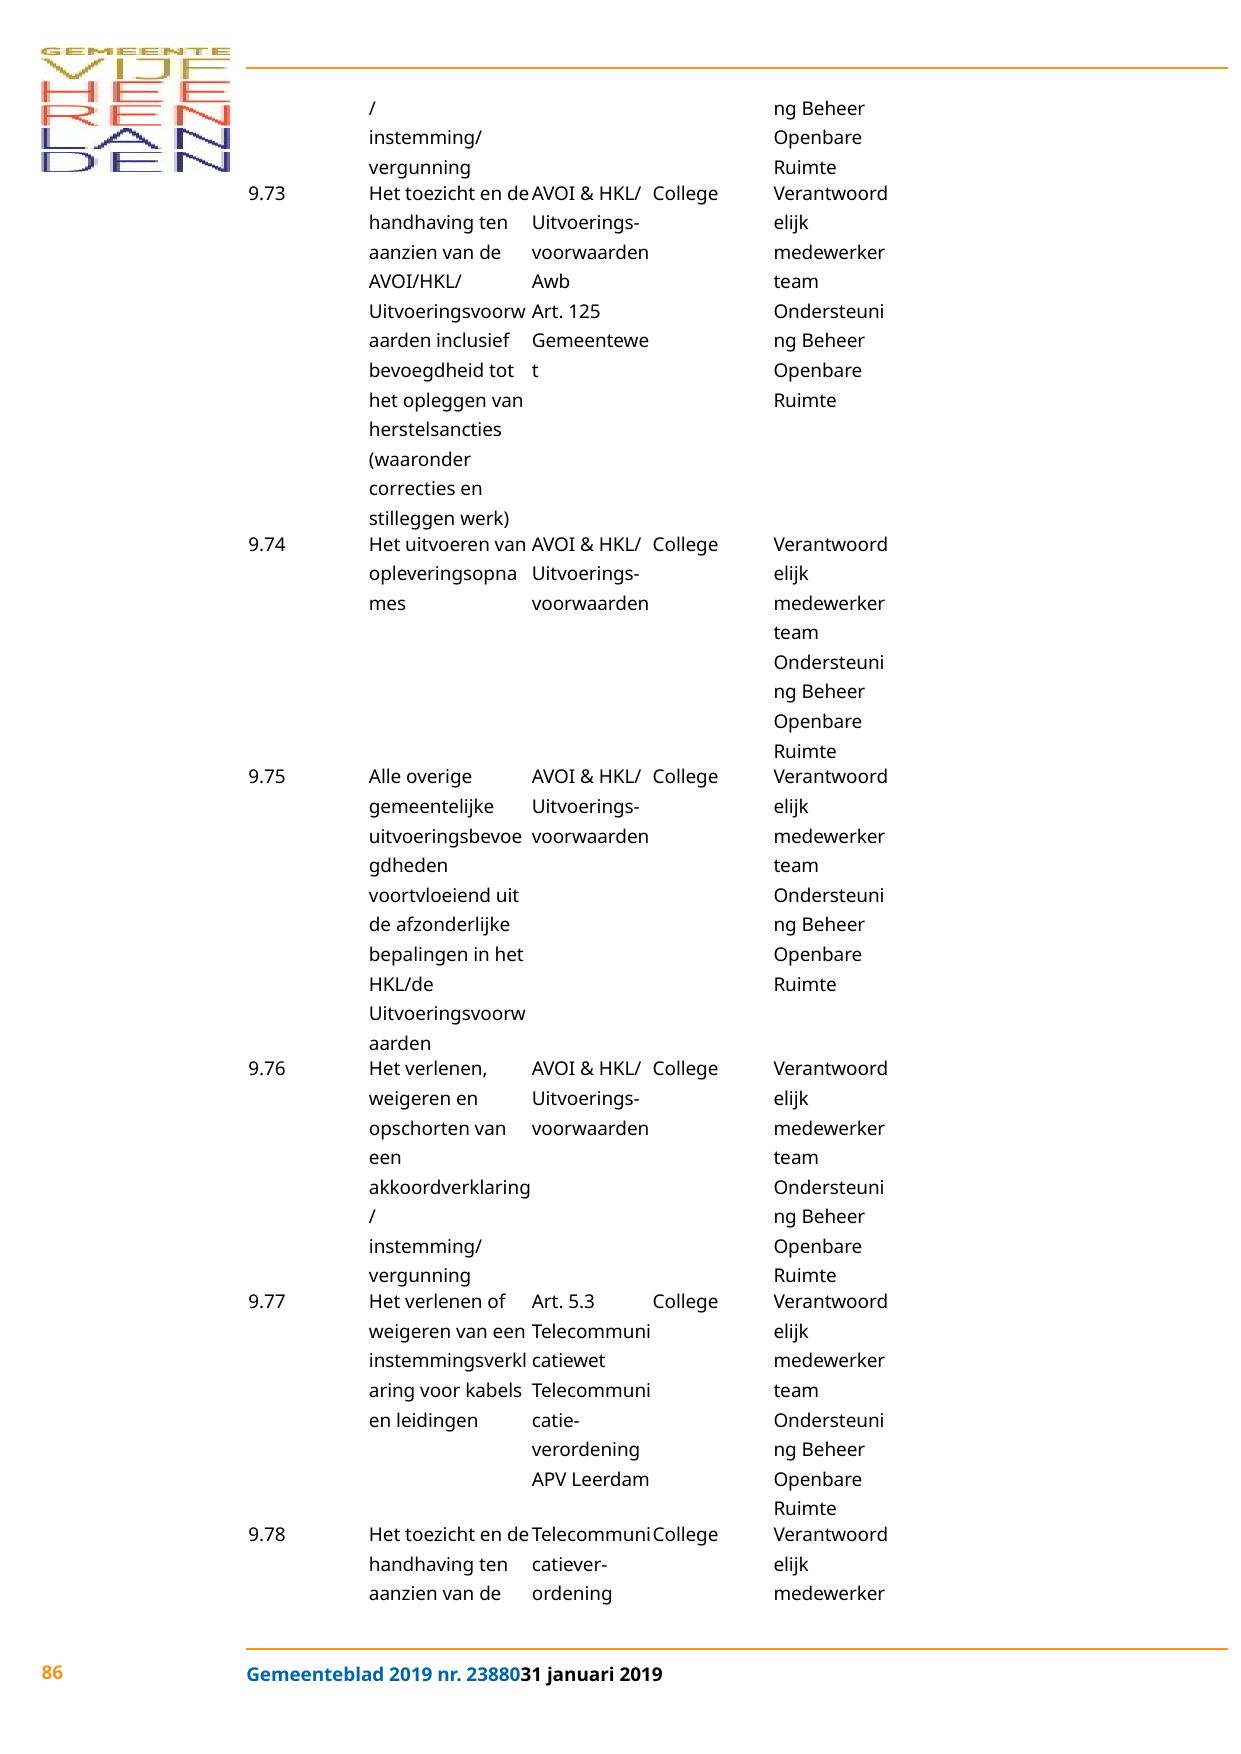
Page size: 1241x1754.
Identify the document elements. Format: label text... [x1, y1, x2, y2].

table_cell Het uitvoeren van opleveringsopnames [369, 531, 532, 764]
table_cell 9.77 [248, 1289, 369, 1521]
table_cell 9.74 [248, 531, 369, 764]
table_cell [1015, 1056, 1152, 1288]
table_cell [1015, 764, 1152, 1056]
table_cell Telecommunicatiever-ordening [532, 1521, 652, 1606]
table_cell [532, 95, 652, 180]
table_cell [894, 95, 1015, 180]
table_cell [894, 1521, 1015, 1606]
table_cell Het verlenen, weigeren en opschorten van een akkoordverklaring/ instemming/vergunning [369, 1056, 532, 1288]
table_cell College [653, 1056, 773, 1288]
table_cell [894, 1289, 1015, 1521]
table_cell / instemming/vergunning [369, 95, 532, 180]
table_cell [1015, 180, 1152, 531]
table_cell Alle overige gemeentelijke uitvoeringsbevoegdheden voortvloeiend uit de afzonderlijke bepalingen in het HKL/de Uitvoeringsvoorwaarden [369, 764, 532, 1056]
table_cell [1015, 1289, 1152, 1521]
table_cell College [653, 1289, 773, 1521]
table_cell 9.78 [248, 1521, 369, 1606]
picture [41, 47, 231, 172]
table_cell Verantwoordelijk medewerker team Ondersteuning Beheer Openbare Ruimte [773, 531, 894, 764]
table_cell AVOI & HKL/ Uitvoerings-voorwaarden [532, 531, 652, 764]
table_cell AVOI & HKL/ Uitvoerings-voorwaarden [532, 764, 652, 1056]
table_cell ng Beheer Openbare Ruimte [773, 95, 894, 180]
table_cell 9.76 [248, 1056, 369, 1288]
table_cell [1015, 1521, 1152, 1606]
table_cell AVOI & HKL/ Uitvoerings-voorwaarden [532, 1056, 652, 1288]
table_cell [248, 95, 369, 180]
table_cell College [653, 180, 773, 531]
table_cell Het toezicht en de handhaving ten aanzien van de [369, 1521, 532, 1606]
table_cell Het toezicht en de handhaving ten aanzien van de AVOI/HKL/ Uitvoeringsvoorwaarden inclusief bevoegdheid tot het opleggen van herstelsancties (waaronder correcties en stilleggen werk) [369, 180, 532, 531]
table_cell Verantwoordelijk medewerker team Ondersteuning Beheer Openbare Ruimte [773, 180, 894, 531]
table_cell [894, 1056, 1015, 1288]
table_cell College [653, 764, 773, 1056]
table_cell College [653, 531, 773, 764]
table_cell [1015, 95, 1152, 180]
table_cell [894, 180, 1015, 531]
table_cell 9.73 [248, 180, 369, 531]
table_cell College [653, 1521, 773, 1606]
table_cell 9.75 [248, 764, 369, 1056]
table_cell [1015, 531, 1152, 764]
table_cell Verantwoordelijk medewerker team Ondersteuning Beheer Openbare Ruimte [773, 1289, 894, 1521]
table_cell [894, 531, 1015, 764]
table_cell AVOI & HKL/ Uitvoerings-voorwaarden Awb Art. 125 Gemeentewet [532, 180, 652, 531]
table_cell Verantwoordelijk medewerker team Ondersteuning Beheer Openbare Ruimte [773, 764, 894, 1056]
table_cell [653, 95, 773, 180]
table_cell Het verlenen of weigeren van een instemmingsverklaring voor kabels en leidingen [369, 1289, 532, 1521]
table_cell Art. 5.3 Telecommunicatiewet Telecommunicatie-verordening APV Leerdam [532, 1289, 652, 1521]
table_cell [894, 764, 1015, 1056]
table_cell Verantwoordelijk medewerker team Ondersteuning Beheer Openbare Ruimte [773, 1056, 894, 1288]
table_cell Verantwoordelijk medewerker [773, 1521, 894, 1606]
